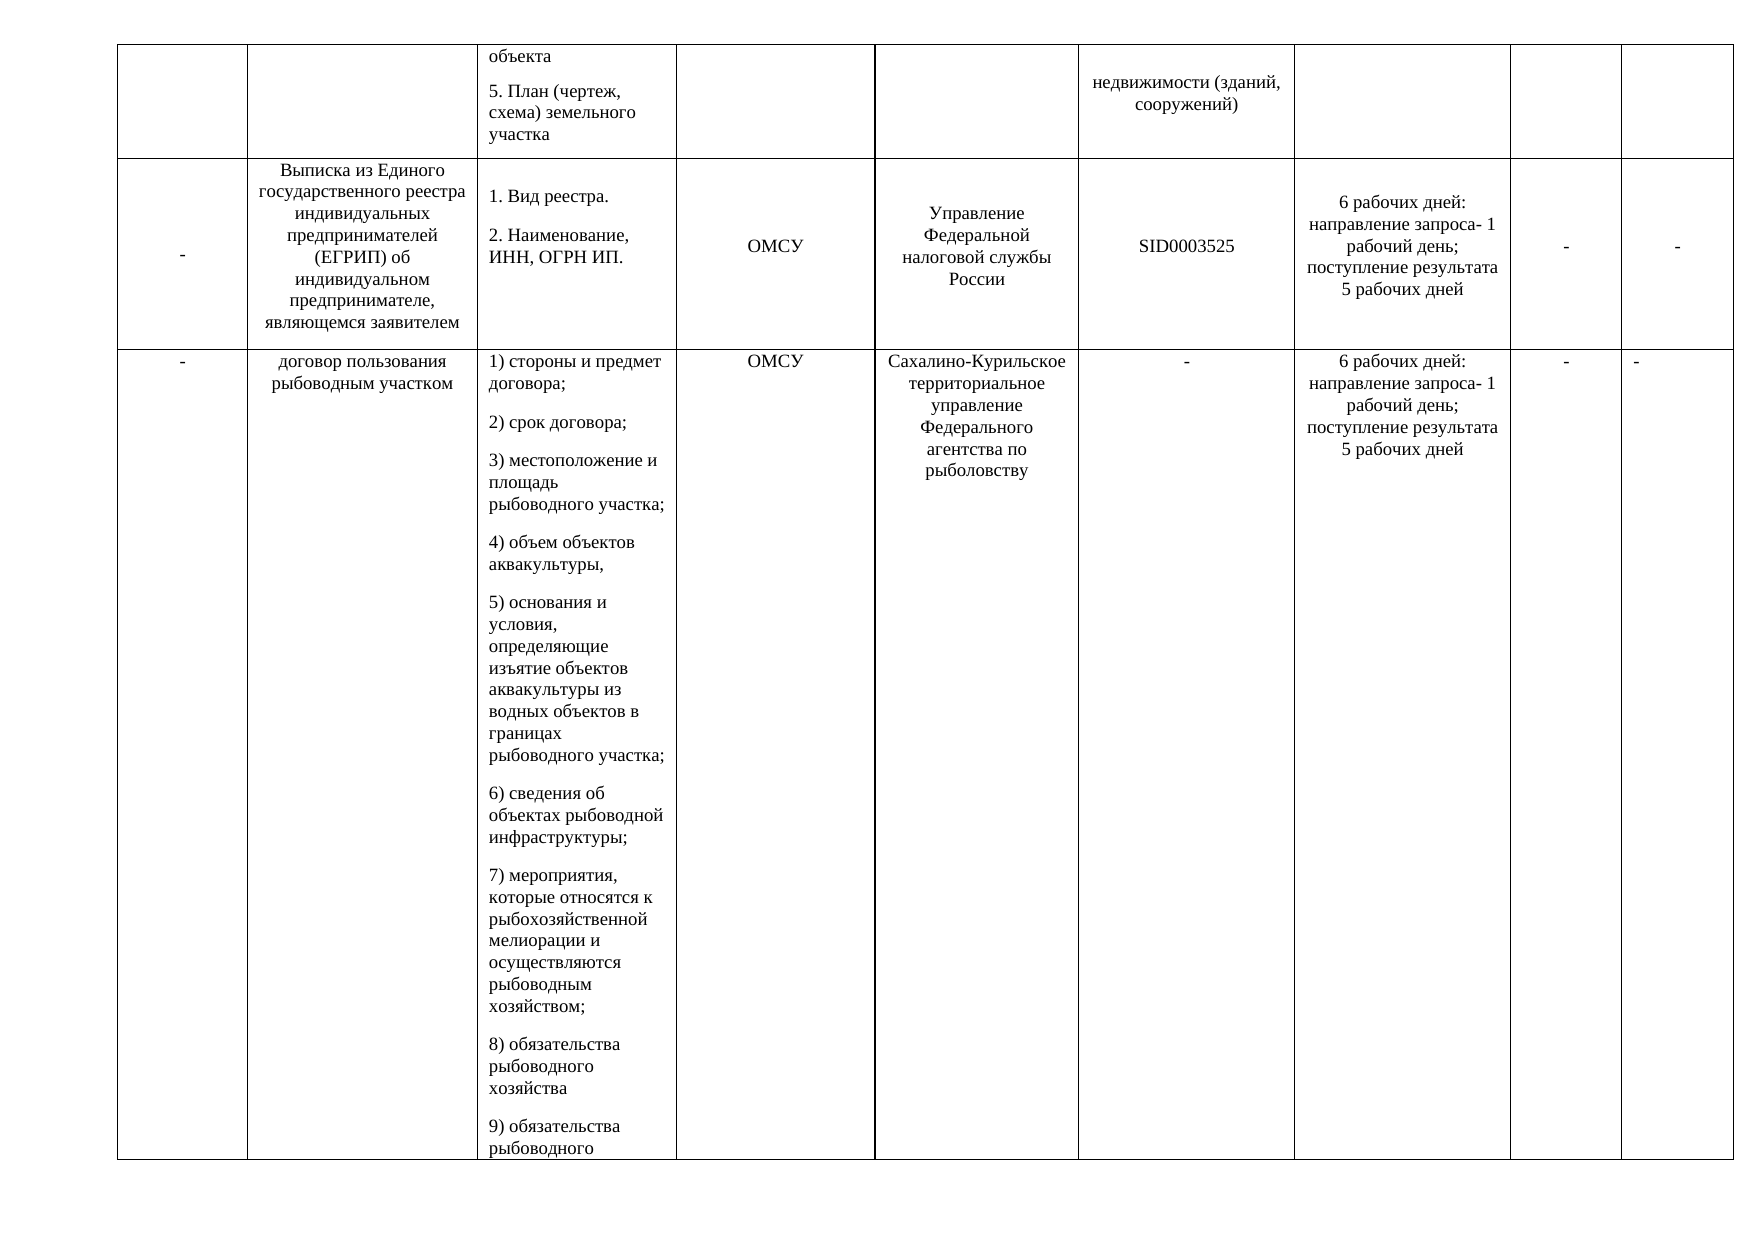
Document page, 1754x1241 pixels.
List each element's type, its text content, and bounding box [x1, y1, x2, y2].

table_cell Выписка из Единого государственного реестра индивидуальных предпринимателей (ЕГРИП) об индивидуальном предпринимателе, являющемся заявителем [248, 159, 477, 349]
table_cell - [1511, 45, 1621, 157]
table_cell [248, 45, 477, 157]
table_cell - [1511, 159, 1621, 349]
table_cell SID0003525 [1079, 159, 1294, 349]
table_cell 6 рабочих дней: направление запроса- 1 рабочий день; поступление результата 5 рабочих дней [1295, 159, 1510, 349]
table_cell 6 рабочих дней: направление запроса- 1 рабочий день; поступление результата 5 рабочих дней [1295, 350, 1510, 1158]
table_cell объекта 5. План (чертеж, схема) земельного участка [478, 45, 676, 157]
table_cell ОМСУ [677, 350, 874, 1158]
table_cell договор пользования рыбоводным участком [248, 350, 477, 1158]
table_cell - [1511, 350, 1621, 1158]
table_cell Управление Федеральной налоговой службы России [876, 159, 1078, 349]
table_cell [1295, 45, 1510, 157]
table_cell [876, 45, 1078, 157]
table_cell недвижимости (зданий, сооружений) [1079, 45, 1294, 157]
table_cell - [118, 45, 247, 157]
table_cell ОМСУ [677, 159, 874, 349]
table_cell - [118, 350, 247, 1158]
table_cell - [1622, 350, 1733, 1158]
table_cell - [1622, 45, 1733, 157]
table_cell - [1079, 350, 1294, 1158]
table_cell - [1622, 159, 1733, 349]
table_cell 1. Вид реестра. 2. Наименование, ИНН, ОГРН ИП. [478, 159, 676, 349]
table_cell - [118, 159, 247, 349]
table_cell Сахалино-Курильское территориальное управление Федерального агентства по рыболовству [876, 350, 1078, 1158]
table_cell [677, 45, 874, 157]
table_cell 1) стороны и предмет договора; 2) срок договора; 3) местоположение и площадь рыбоводного участка; 4) объем объектов аквакультуры, 5) основания и условия, определяющие изъятие объектов аквакультуры из водных объектов в границах рыбоводного участка; 6) сведения об объектах рыбоводной инфраструктуры; 7) мероприятия, которые относятся к рыбохозяйственной мелиорации и осуществляются рыбоводным хозяйством; 8) обязательства рыбоводного хозяйства 9) обязательства рыбоводного [478, 350, 676, 1158]
